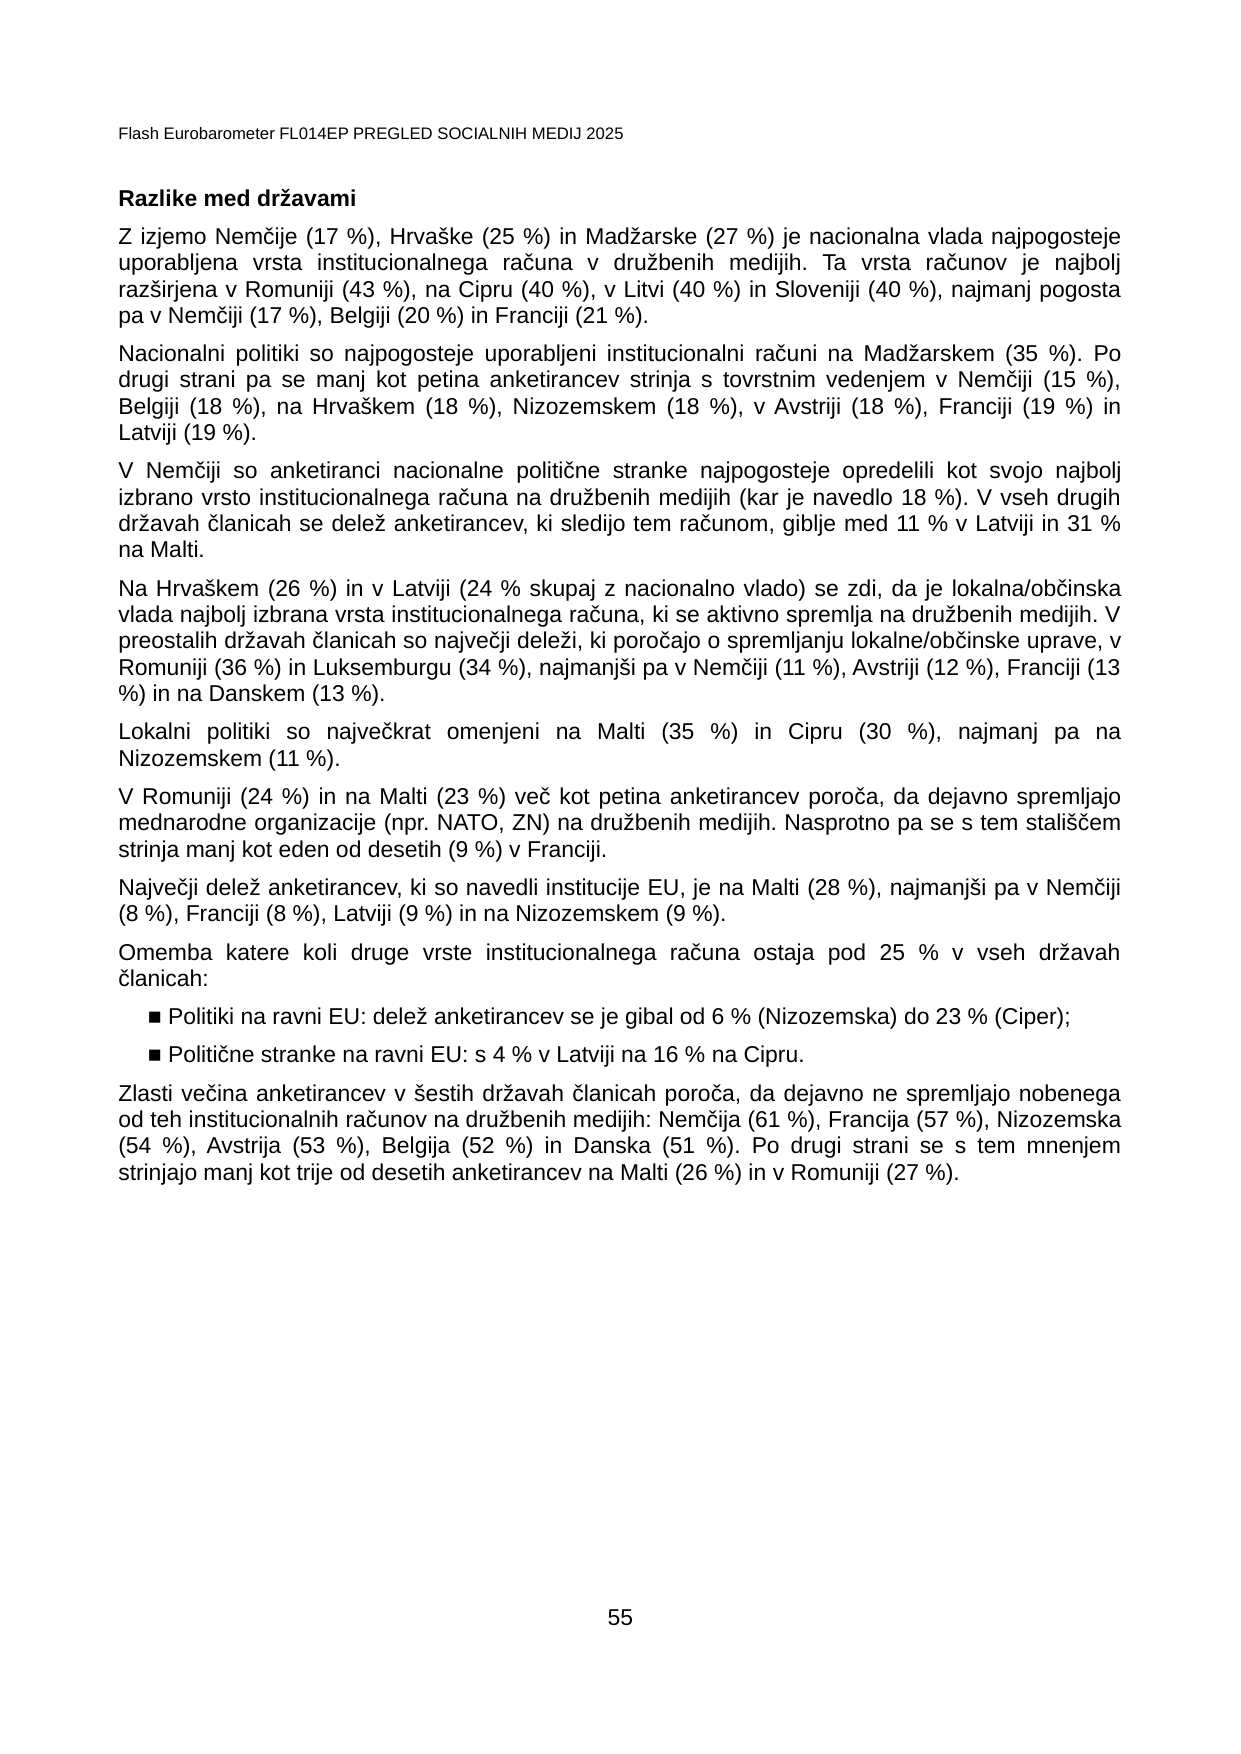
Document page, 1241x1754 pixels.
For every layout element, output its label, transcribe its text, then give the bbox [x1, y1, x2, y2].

text V Nemčiji so anketiranci nacionalne politične stranke najpogosteje opredelili kot svojo najbolj izbrano vrsto institucionalnega računa na družbenih medijih (kar je navedlo 18 %). V vseh drugih državah članicah se delež anketirancev, ki sledijo tem računom, giblje med 11 % v Latviji in 31 % na Malti. [118, 457, 1122, 563]
text Omemba katere koli druge vrste institucionalnega računa ostaja pod 25 % v vseh državah članicah: [118, 938, 1122, 991]
text V Romuniji (24 %) in na Malti (23 %) več kot petina anketirancev poroča, da dejavno spremljajo mednarodne organizacije (npr. NATO, ZN) na družbenih medijih. Nasprotno pa se s tem stališčem strinja manj kot eden od desetih (9 %) v Franciji. [118, 783, 1122, 862]
text Nacionalni politiki so najpogosteje uporabljeni institucionalni računi na Madžarskem (35 %). Po drugi strani pa se manj kot petina anketirancev strinja s tovrstnim vedenjem v Nemčiji (15 %), Belgiji (18 %), na Hrvaškem (18 %), Nizozemskem (18 %), v Avstriji (18 %), Franciji (19 %) in Latviji (19 %). [118, 340, 1122, 446]
text Na Hrvaškem (26 %) in v Latviji (24 % skupaj z nacionalno vlado) se zdi, da je lokalna/občinska vlada najbolj izbrana vrsta institucionalnega računa, ki se aktivno spremlja na družbenih medijih. V preostalih državah članicah so največji deleži, ki poročajo o spremljanju lokalne/občinske uprave, v Romuniji (36 %) in Luksemburgu (34 %), najmanjši pa v Nemčiji (11 %), Avstriji (12 %), Franciji (13 %) in na Danskem (13 %). [118, 575, 1122, 706]
text ■ Politiki na ravni EU: delež anketirancev se je gibal od 6 % (Nizozemska) do 23 % (Ciper); [148, 1003, 1122, 1029]
text Razlike med državami [118, 184, 1122, 211]
text Lokalni politiki so največkrat omenjeni na Malti (35 %) in Cipru (30 %), najmanj pa na Nizozemskem (11 %). [118, 718, 1122, 771]
text ■ Politične stranke na ravni EU: s 4 % v Latviji na 16 % na Cipru. [148, 1041, 1122, 1068]
text Zlasti večina anketirancev v šestih državah članicah poroča, da dejavno ne spremljajo nobenega od teh institucionalnih računov na družbenih medijih: Nemčija (61 %), Francija (57 %), Nizozemska (54 %), Avstrija (53 %), Belgija (52 %) in Danska (51 %). Po drugi strani se s tem mnenjem strinjajo manj kot trije od desetih anketirancev na Malti (26 %) in v Romuniji (27 %). [118, 1079, 1122, 1185]
text Največji delež anketirancev, ki so navedli institucije EU, je na Malti (28 %), najmanjši pa v Nemčiji (8 %), Franciji (8 %), Latviji (9 %) in na Nizozemskem (9 %). [118, 874, 1122, 927]
text Z izjemo Nemčije (17 %), Hrvaške (25 %) in Madžarske (27 %) je nacionalna vlada najpogosteje uporabljena vrsta institucionalnega računa v družbenih medijih. Ta vrsta računov je najbolj razširjena v Romuniji (43 %), na Cipru (40 %), v Litvi (40 %) in Sloveniji (40 %), najmanj pogosta pa v Nemčiji (17 %), Belgiji (20 %) in Franciji (21 %). [118, 223, 1122, 328]
